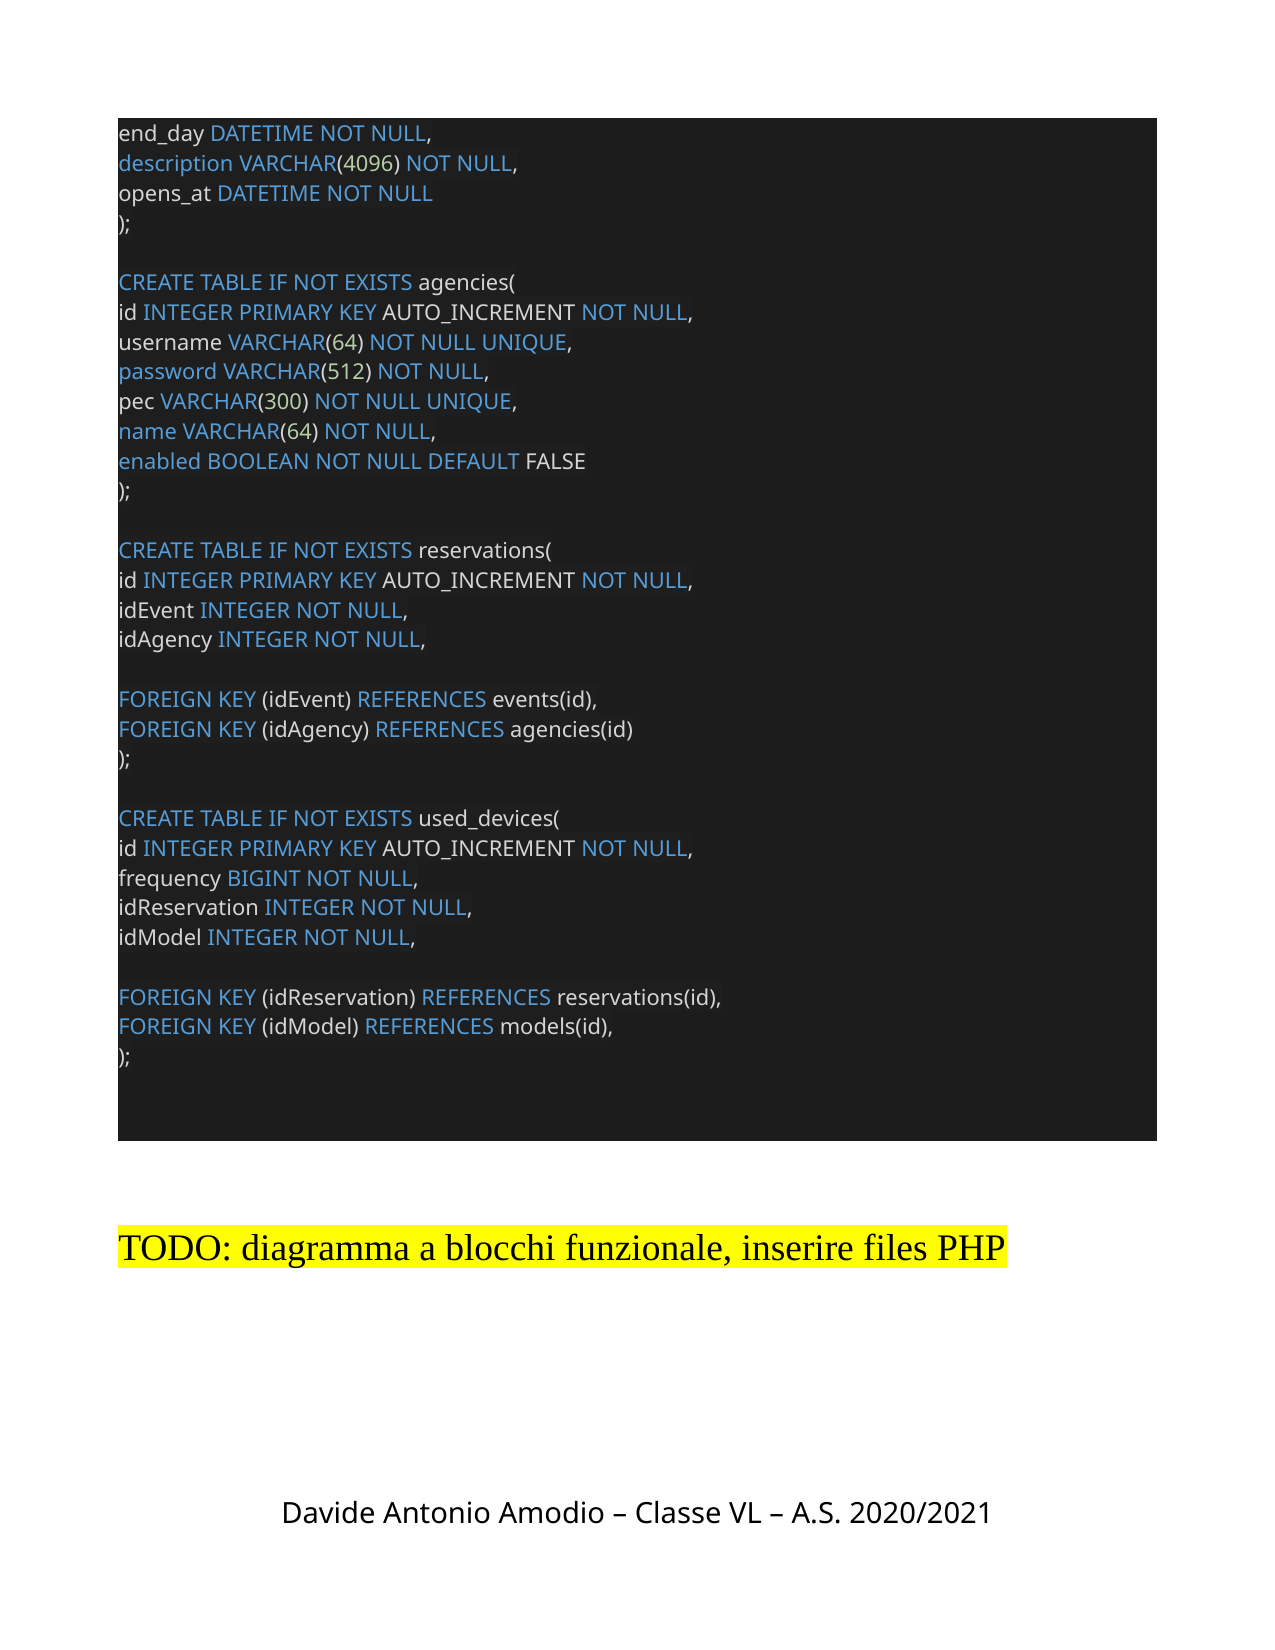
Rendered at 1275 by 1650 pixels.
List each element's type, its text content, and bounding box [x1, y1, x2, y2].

table_header end_day DATETIME NOT NULL, description VARCHAR(4096) NOT NULL, opens_at DATETIME NOT NULL ); CREATE TABLE IF NOT EXISTS agencies( id INTEGER PRIMARY KEY AUTO_INCREMENT NOT NULL, username VARCHAR(64) NOT NULL UNIQUE, password VARCHAR(512) NOT NULL, pec VARCHAR(300) NOT NULL UNIQUE, name VARCHAR(64) NOT NULL, enabled BOOLEAN NOT NULL DEFAULT FALSE ); CREATE TABLE IF NOT EXISTS reservations( id INTEGER PRIMARY KEY AUTO_INCREMENT NOT NULL, idEvent INTEGER NOT NULL, idAgency INTEGER NOT NULL, FOREIGN KEY (idEvent) REFERENCES events(id), FOREIGN KEY (idAgency) REFERENCES agencies(id) ); CREATE TABLE IF NOT EXISTS used_devices( id INTEGER PRIMARY KEY AUTO_INCREMENT NOT NULL, frequency BIGINT NOT NULL, idReservation INTEGER NOT NULL, idModel INTEGER NOT NULL, FOREIGN KEY (idReservation) REFERENCES reservations(id), FOREIGN KEY (idModel) REFERENCES models(id), ); [118, 118, 1157, 1141]
text TODO: diagramma a blocchi funzionale, inserire files PHP [118, 1225, 1157, 1268]
